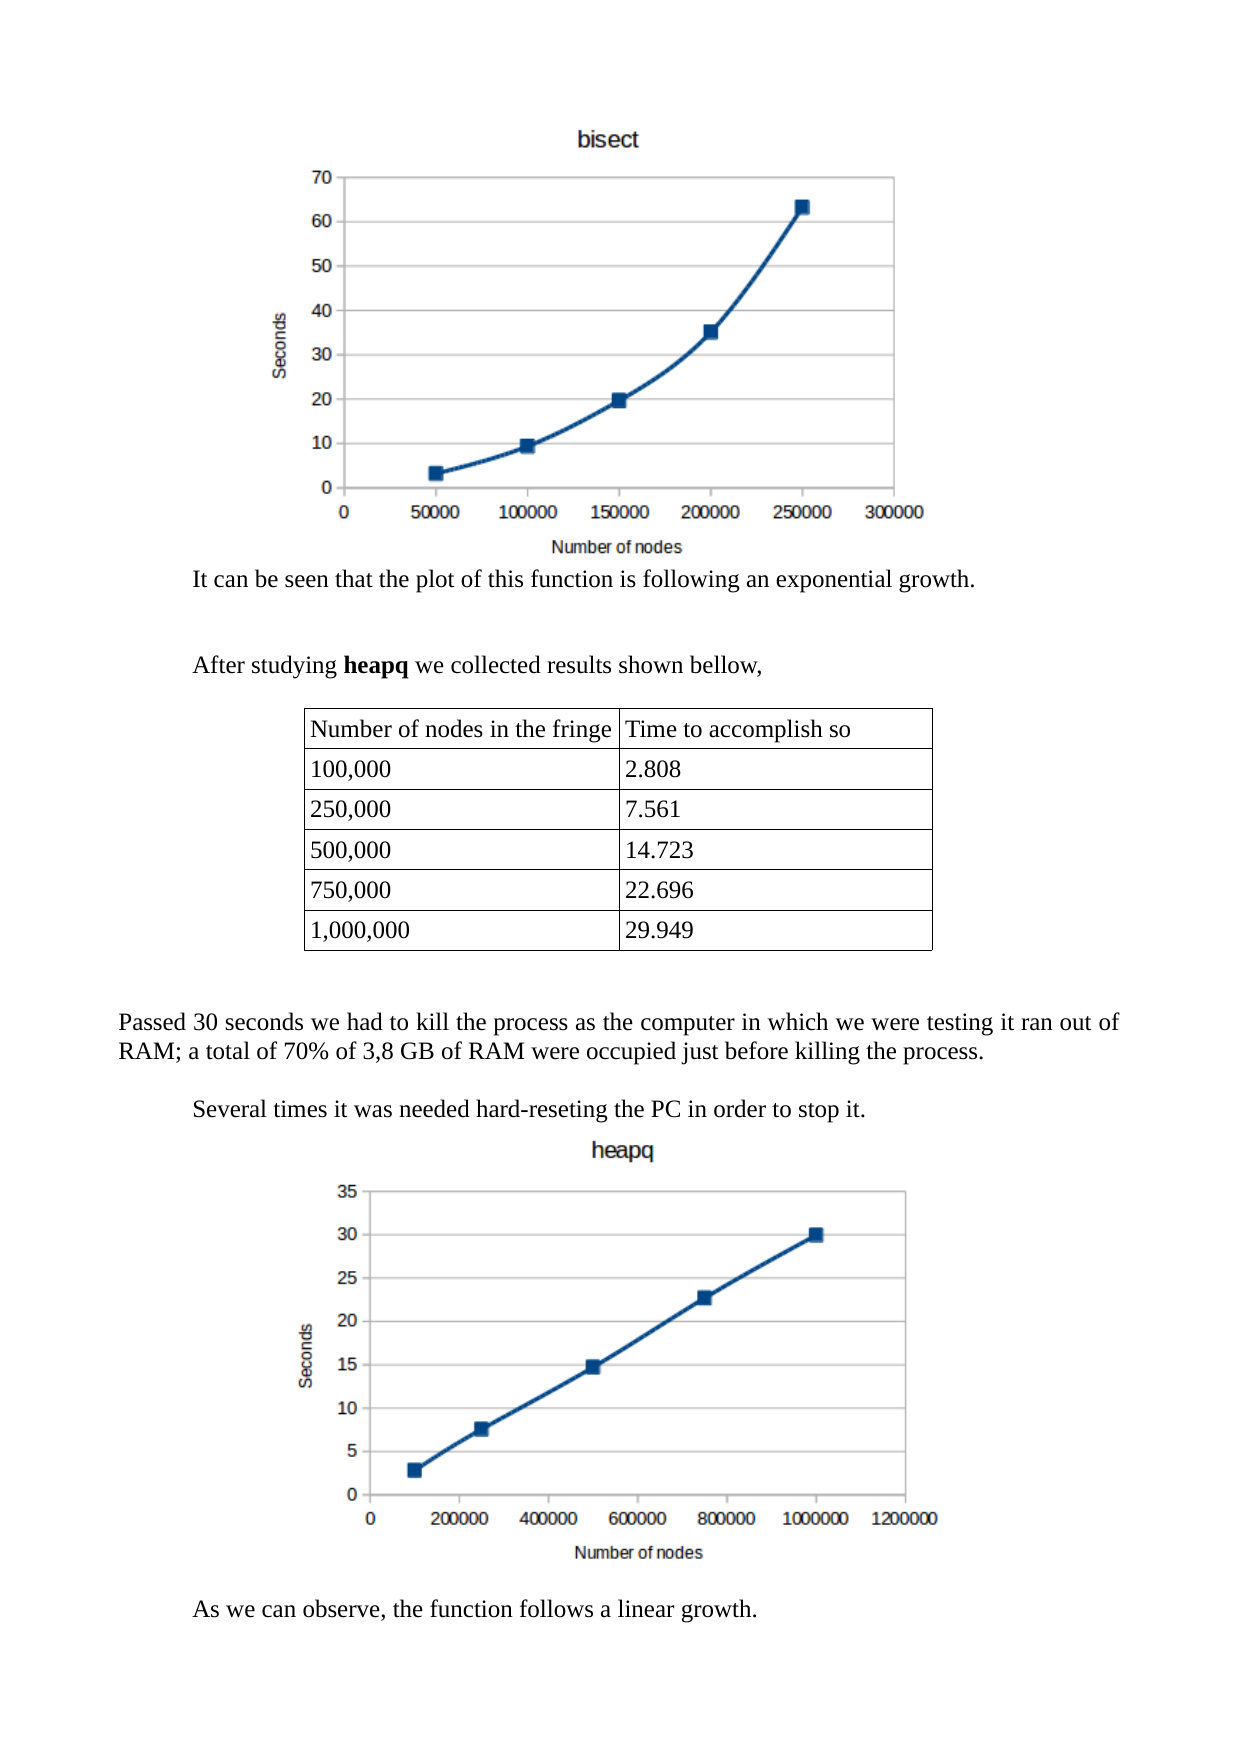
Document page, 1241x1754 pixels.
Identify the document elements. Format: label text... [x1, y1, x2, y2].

picture [285, 1127, 956, 1566]
table_header Number of nodes in the fringe [305, 709, 619, 748]
table_cell 500,000 [305, 830, 619, 869]
table_cell 250,000 [305, 790, 619, 829]
table_cell 29.949 [620, 911, 932, 950]
table_cell 14.723 [620, 830, 932, 869]
picture [257, 110, 940, 565]
table_cell 100,000 [305, 749, 619, 788]
text As we can observe, the function follows a linear growth. [118, 1594, 1122, 1623]
text It can be seen that the plot of this function is following an exponential growth. [118, 565, 1122, 593]
text Several times it was needed hard-reseting the PC in order to stop it. [118, 1094, 1122, 1122]
table_header Time to accomplish so [620, 709, 932, 748]
text Passed 30 seconds we had to kill the process as the computer in which we were testing it ran out of RAM; a total of 70% of 3,8 GB of RAM were occupied just before killing the process. [118, 1007, 1122, 1065]
text After studying heapq we collected results shown bellow, [118, 650, 1122, 679]
table_cell 2.808 [620, 749, 932, 788]
table_cell 750,000 [305, 870, 619, 909]
table_cell 22.696 [620, 870, 932, 909]
table_cell 1,000,000 [305, 911, 619, 950]
table_cell 7.561 [620, 790, 932, 829]
